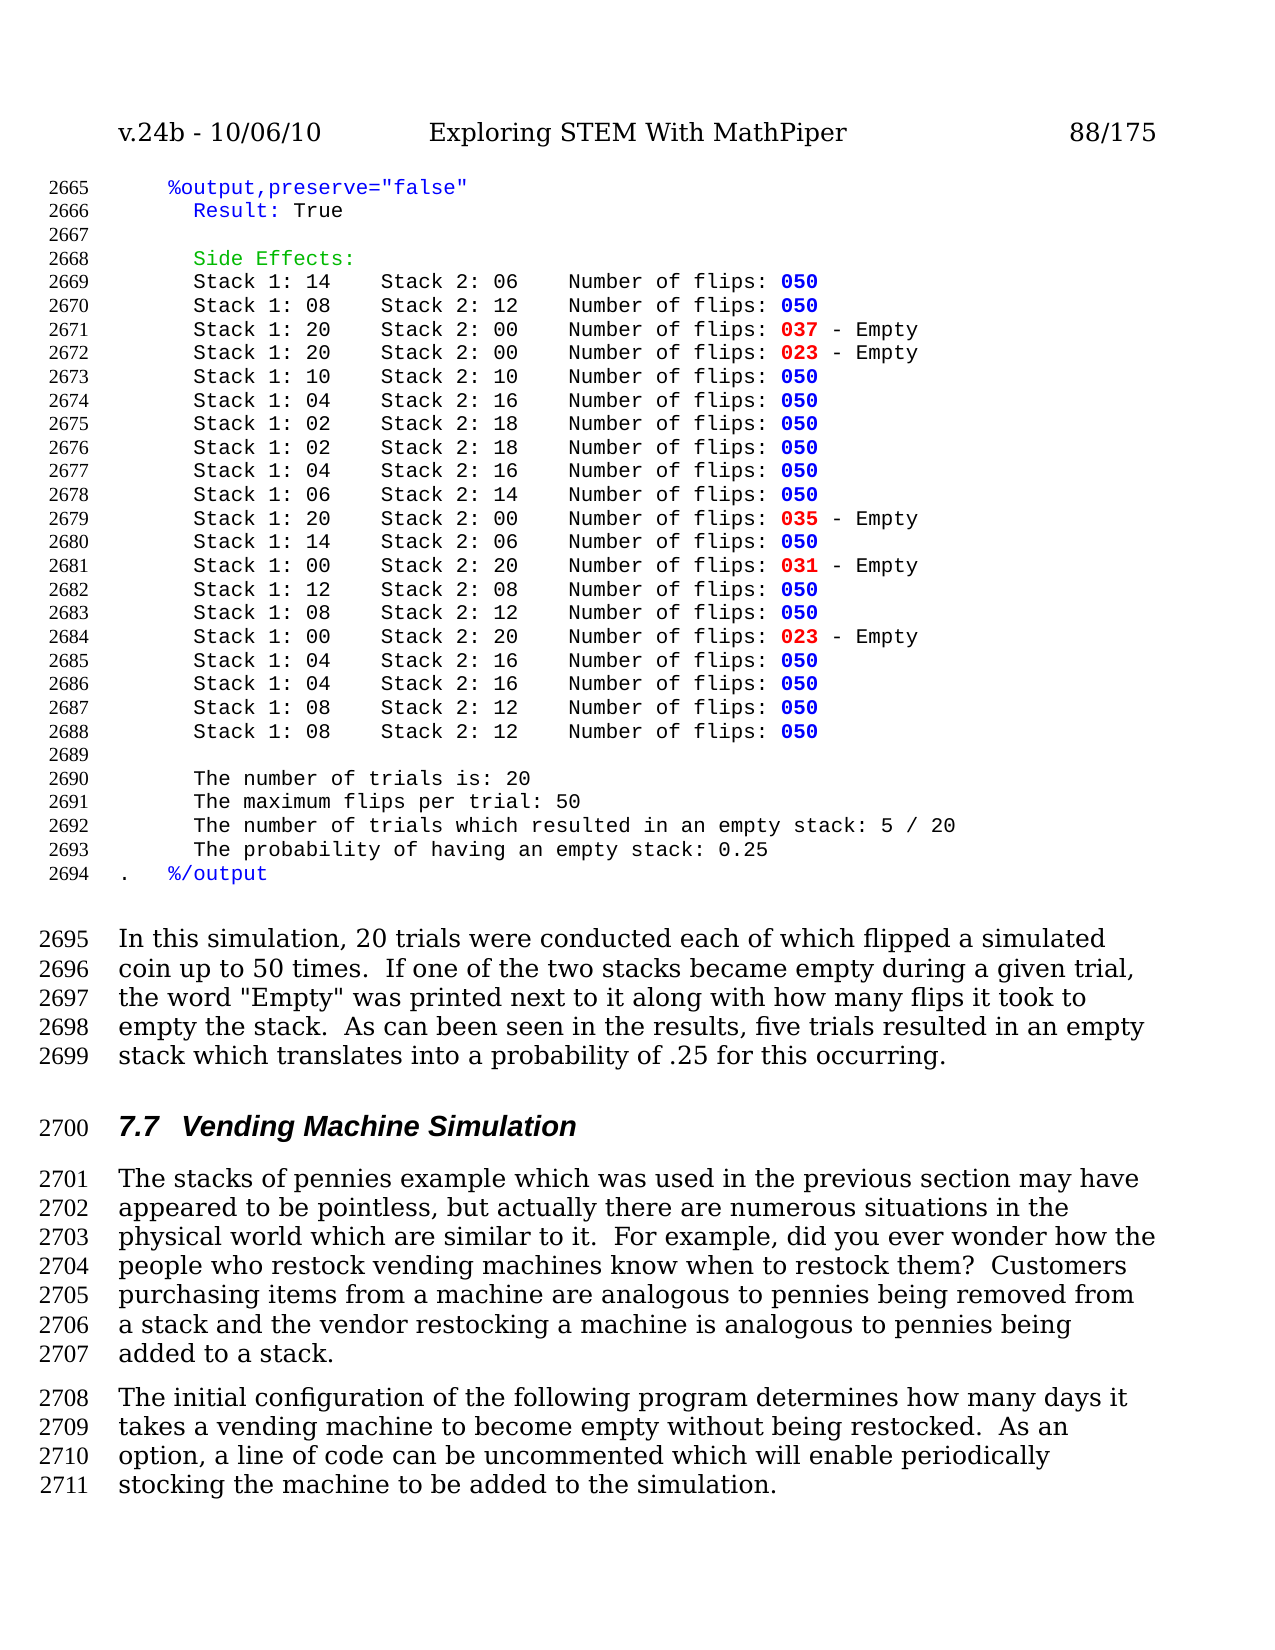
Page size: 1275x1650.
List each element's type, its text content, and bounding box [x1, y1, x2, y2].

text Stack 1: 20 Stack 2: 00 Number of flips: 037 - Empty [118, 319, 1157, 342]
text Result: True [118, 200, 1157, 224]
text The initial configuration of the following program determines how many days it takes a vending machine to become empty without being restocked. As an option, a line of code can be uncommented which will enable periodically stocking the machine to be added to the simulation. [118, 1383, 1157, 1500]
text Stack 1: 02 Stack 2: 18 Number of flips: 050 [118, 437, 1157, 461]
text Stack 1: 12 Stack 2: 08 Number of flips: 050 [118, 579, 1157, 602]
text The probability of having an empty stack: 0.25 [118, 839, 1157, 862]
subtitle Vending Machine Simulation [118, 1109, 1157, 1143]
text Stack 1: 08 Stack 2: 12 Number of flips: 050 [118, 697, 1157, 721]
text Stack 1: 14 Stack 2: 06 Number of flips: 050 [118, 271, 1157, 295]
text The number of trials which resulted in an empty stack: 5 / 20 [118, 815, 1157, 839]
text %output,preserve="false" [118, 177, 1157, 200]
text Stack 1: 02 Stack 2: 18 Number of flips: 050 [118, 413, 1157, 437]
text Stack 1: 08 Stack 2: 12 Number of flips: 050 [118, 721, 1157, 744]
text Stack 1: 08 Stack 2: 12 Number of flips: 050 [118, 602, 1157, 626]
text The stacks of pennies example which was used in the previous section may have appeared to be pointless, but actually there are numerous situations in the physical world which are similar to it. For example, did you ever wonder how the people who restock vending machines know when to restock them? Customers purchasing items from a machine are analogous to pennies being removed from a stack and the vendor restocking a machine is analogous to pennies being added to a stack. [118, 1164, 1157, 1368]
text Stack 1: 04 Stack 2: 16 Number of flips: 050 [118, 650, 1157, 673]
text Stack 1: 04 Stack 2: 16 Number of flips: 050 [118, 673, 1157, 697]
text Stack 1: 20 Stack 2: 00 Number of flips: 035 - Empty [118, 508, 1157, 531]
text Side Effects: [118, 248, 1157, 271]
text Stack 1: 20 Stack 2: 00 Number of flips: 023 - Empty [118, 342, 1157, 366]
text Stack 1: 04 Stack 2: 16 Number of flips: 050 [118, 389, 1157, 413]
text Stack 1: 08 Stack 2: 12 Number of flips: 050 [118, 295, 1157, 319]
text Stack 1: 14 Stack 2: 06 Number of flips: 050 [118, 531, 1157, 555]
text Stack 1: 00 Stack 2: 20 Number of flips: 023 - Empty [118, 626, 1157, 650]
text Stack 1: 00 Stack 2: 20 Number of flips: 031 - Empty [118, 555, 1157, 579]
text Stack 1: 10 Stack 2: 10 Number of flips: 050 [118, 366, 1157, 389]
text Stack 1: 04 Stack 2: 16 Number of flips: 050 [118, 461, 1157, 484]
text The maximum flips per trial: 50 [118, 792, 1157, 815]
text In this simulation, 20 trials were conducted each of which flipped a simulated coin up to 50 times. If one of the two stacks became empty during a given trial, the word "Empty" was printed next to it along with how many flips it took to empty the stack. As can been seen in the results, five trials resulted in an empty stack which translates into a probability of .25 for this occurring. [118, 924, 1157, 1070]
text . %/output [118, 862, 1157, 886]
text The number of trials is: 20 [118, 768, 1157, 792]
text Stack 1: 06 Stack 2: 14 Number of flips: 050 [118, 484, 1157, 508]
